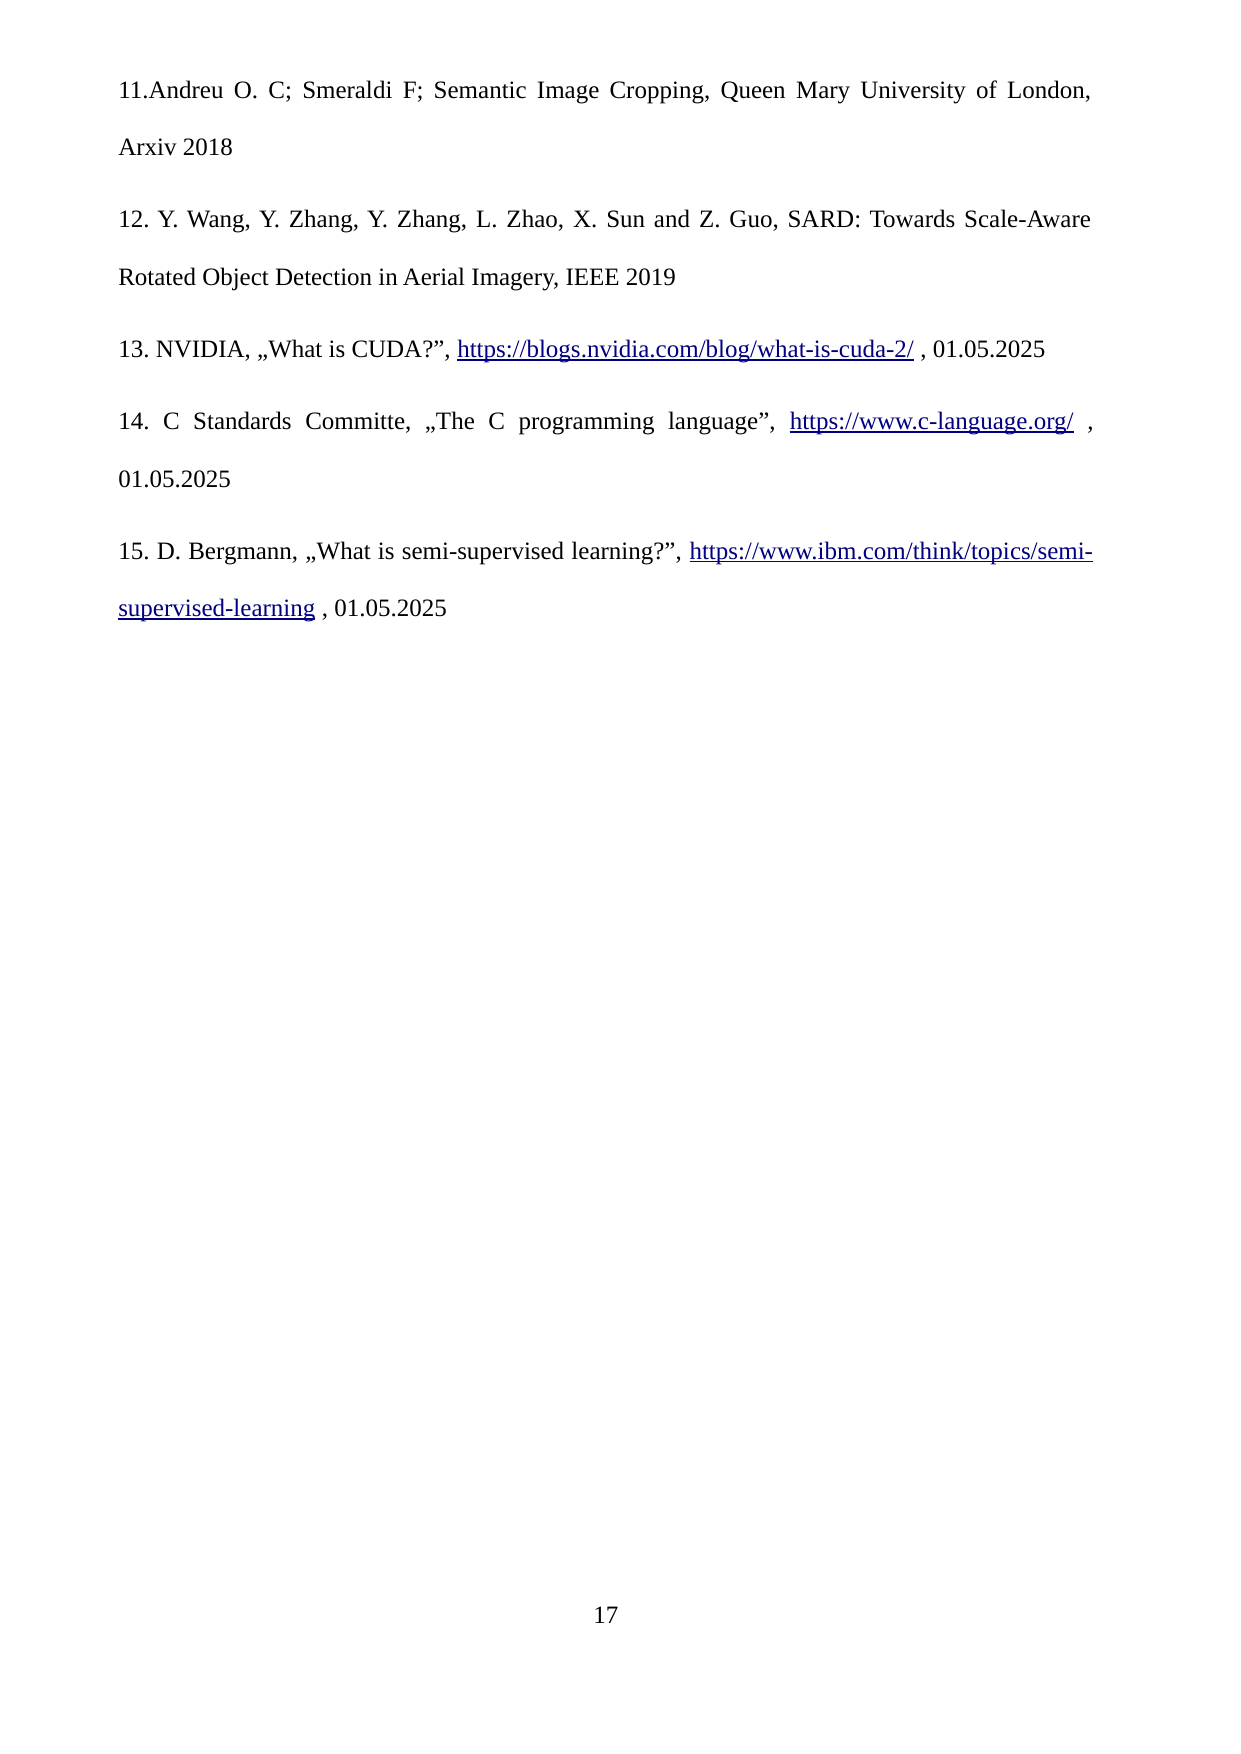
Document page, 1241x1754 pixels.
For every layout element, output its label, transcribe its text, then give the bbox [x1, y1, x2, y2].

text 15. D. Bergmann, „What is semi-supervised learning?”, https://www.ibm.com/think/topics/semi-supervised-learning , 01.05.2025 [118, 536, 1093, 622]
text 11.Andreu O. C; Smeraldi F; Semantic Image Cropping, Queen Mary University of London, Arxiv 2018 [118, 75, 1093, 161]
text 12. Y. Wang, Y. Zhang, Y. Zhang, L. Zhao, X. Sun and Z. Guo, SARD: Towards Scale-Aware Rotated Object Detection in Aerial Imagery, IEEE 2019 [118, 204, 1093, 291]
text 14. C Standards Committe, „The C programming language”, https://www.c-language.org/ , 01.05.2025 [118, 406, 1093, 492]
text 13. NVIDIA, „What is CUDA?”, https://blogs.nvidia.com/blog/what-is-cuda-2/ , 01.05.2025 [118, 334, 1093, 363]
